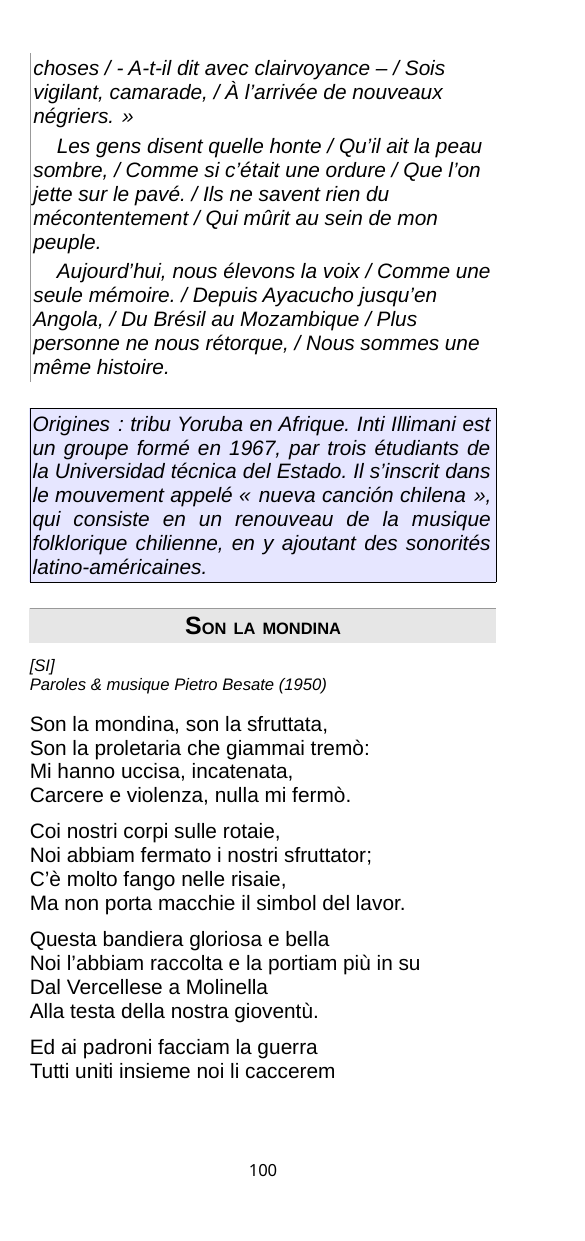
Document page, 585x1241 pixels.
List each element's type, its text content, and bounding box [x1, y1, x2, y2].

text Paroles & musique Pietro Besate (1950) [29, 674, 496, 694]
subtitle Son la mondina [29, 609, 496, 643]
text Coi nostri corpi sulle rotaie, Noi abbiam fermato i nostri sfruttator; C’è molto fango nelle risaie, Ma non porta macchie il simbol del lavor. [29, 819, 496, 915]
text Aujourd’hui, nous élevons la voix / Comme une seule mémoire. / Depuis Ayacucho jusqu’en Angola, / Du Brésil au Mozambique / Plus personne ne nous rétorque, / Nous sommes une même histoire. [31, 256, 496, 382]
text [SI] [29, 655, 496, 674]
text Les gens disent quelle honte / Qu’il ait la peau sombre, / Comme si c’était une ordure / Que l’on jette sur le pavé. / Ils ne savent rien du mécontentement / Qui mûrit au sein de mon peuple. [31, 131, 496, 256]
text Origines : tribu Yoruba en Afrique. Inti Illimani est un groupe formé en 1967, par trois étudiants de la Universidad técnica del Estado. Il s’inscrit dans le mouvement appelé « nueva canción chilena », qui consiste en un renouveau de la musique folklorique chilienne, en y ajoutant des sonorités latino-américaines. [31, 409, 496, 582]
text Ed ai padroni facciam la guerra Tutti uniti insieme noi li caccerem [29, 1034, 496, 1082]
text choses / - A-t-il dit avec clairvoyance – / Sois vigilant, camarade, / À l’arrivée de nouveaux négriers. » [31, 53, 496, 131]
text Questa bandiera gloriosa e bella Noi l’abbiam raccolta e la portiam più in su Dal Vercellese a Molinella Alla testa della nostra gioventù. [29, 927, 496, 1023]
text Son la mondina, son la sfruttata, Son la proletaria che giammai tremò: Mi hanno uccisa, incatenata, Carcere e violenza, nulla mi fermò. [29, 711, 496, 807]
